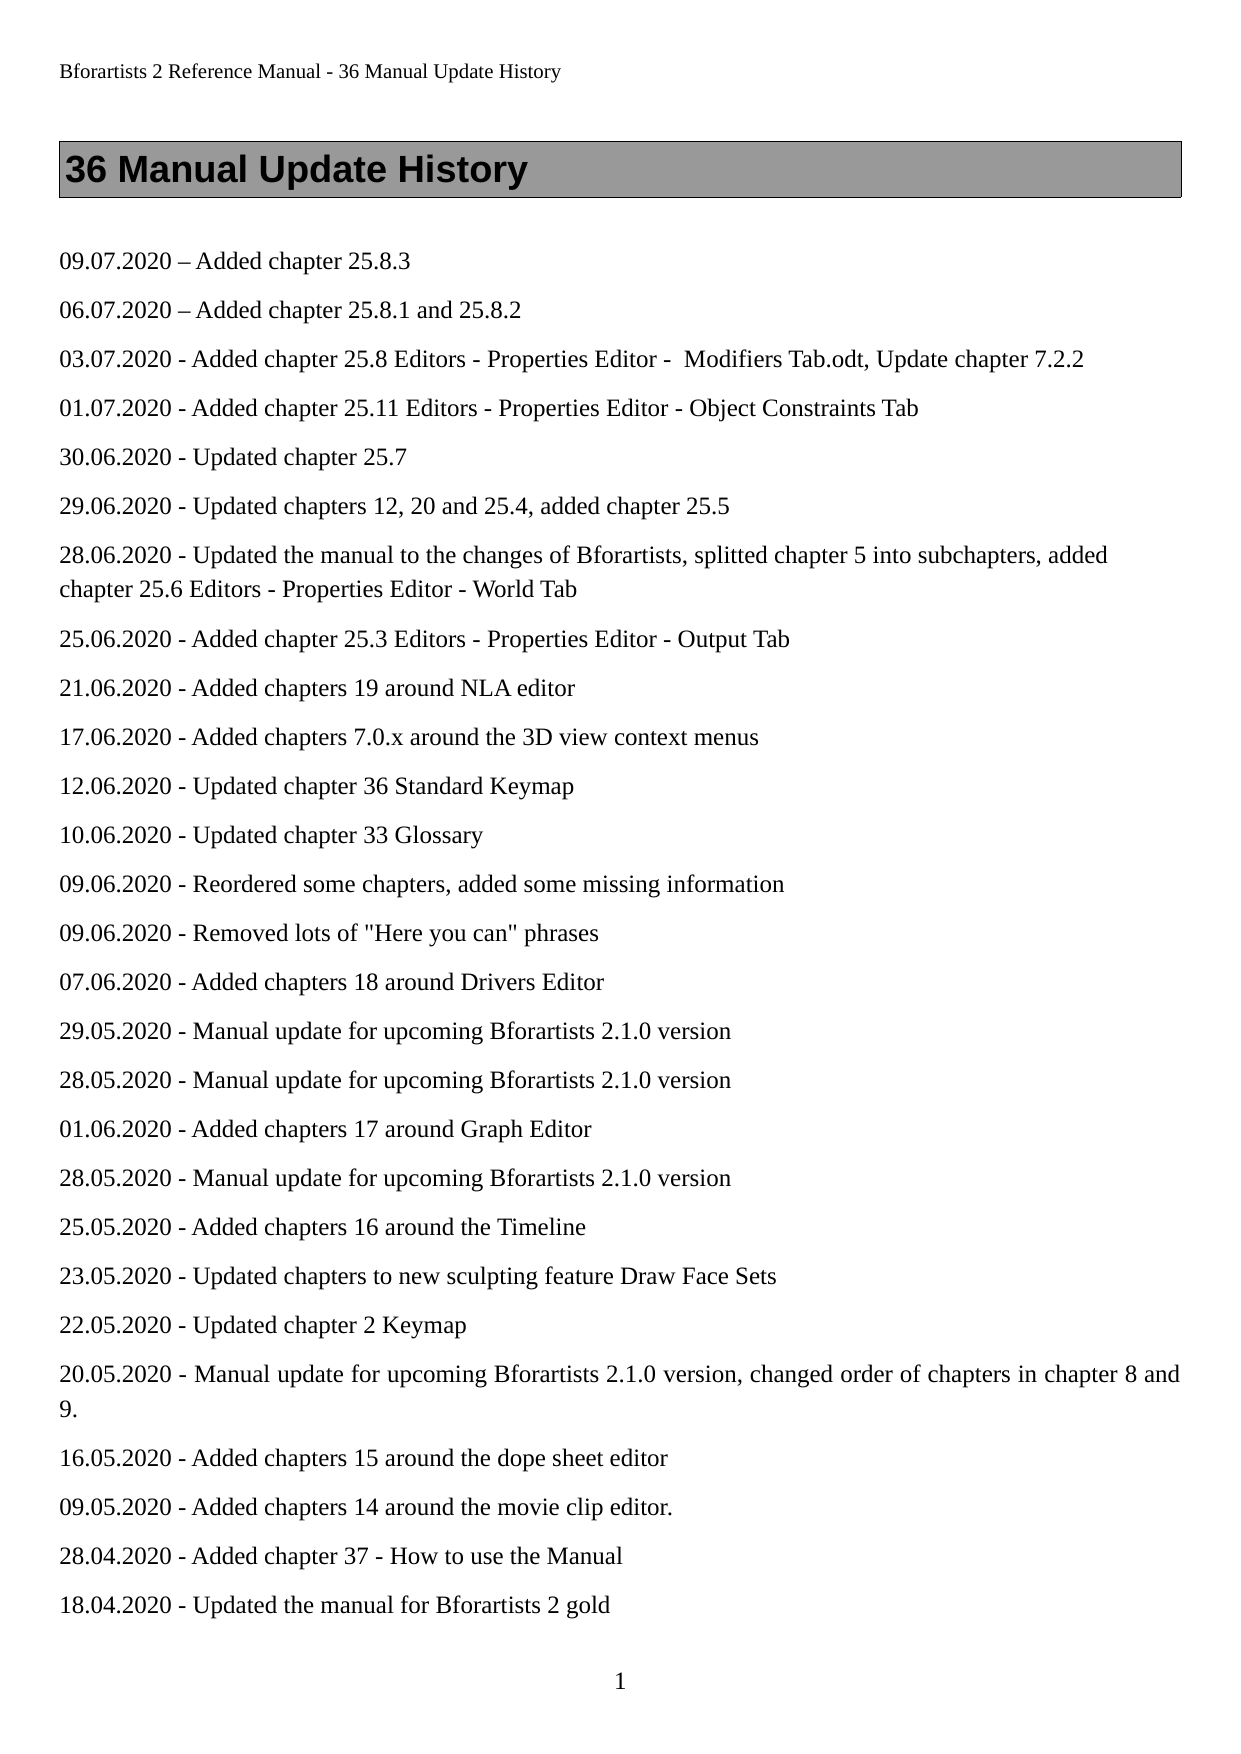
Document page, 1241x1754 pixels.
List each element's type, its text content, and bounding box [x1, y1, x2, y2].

text 01.06.2020 - Added chapters 17 around Graph Editor [59, 1114, 1181, 1143]
text 09.05.2020 - Added chapters 14 around the movie clip editor. [59, 1492, 1181, 1521]
text 12.06.2020 - Updated chapter 36 Standard Keymap [59, 771, 1181, 799]
text 28.05.2020 - Manual update for upcoming Bforartists 2.1.0 version [59, 1163, 1181, 1192]
text 28.04.2020 - Added chapter 37 - How to use the Manual [59, 1541, 1181, 1570]
text 09.07.2020 – Added chapter 25.8.3 [59, 246, 1181, 274]
text 09.06.2020 - Removed lots of "Here you can" phrases [59, 918, 1181, 947]
text 17.06.2020 - Added chapters 7.0.x around the 3D view context menus [59, 722, 1181, 751]
text 09.06.2020 - Reordered some chapters, added some missing information [59, 869, 1181, 898]
text 23.05.2020 - Updated chapters to new sculpting feature Draw Face Sets [59, 1261, 1181, 1290]
text 29.05.2020 - Manual update for upcoming Bforartists 2.1.0 version [59, 1016, 1181, 1045]
text 20.05.2020 - Manual update for upcoming Bforartists 2.1.0 version, changed order of chapters in chapter 8 and 9. [59, 1359, 1181, 1423]
text 10.06.2020 - Updated chapter 33 Glossary [59, 820, 1181, 849]
text 01.07.2020 - Added chapter 25.11 Editors - Properties Editor - Object Constraints Tab [59, 393, 1181, 422]
text 07.06.2020 - Added chapters 18 around Drivers Editor [59, 967, 1181, 996]
text 29.06.2020 - Updated chapters 12, 20 and 25.4, added chapter 25.5 [59, 491, 1181, 520]
text 30.06.2020 - Updated chapter 25.7 [59, 442, 1181, 471]
text 03.07.2020 - Added chapter 25.8 Editors - Properties Editor - Modifiers Tab.odt, Update chapter 7.2.2 [59, 344, 1181, 373]
text 28.05.2020 - Manual update for upcoming Bforartists 2.1.0 version [59, 1065, 1181, 1094]
text 25.05.2020 - Added chapters 16 around the Timeline [59, 1212, 1181, 1241]
text 28.06.2020 - Updated the manual to the changes of Bforartists, splitted chapter 5 into subchapters, added chapter 25.6 Editors - Properties Editor - World Tab [59, 540, 1181, 603]
text 16.05.2020 - Added chapters 15 around the dope sheet editor [59, 1443, 1181, 1472]
text 25.06.2020 - Added chapter 25.3 Editors - Properties Editor - Output Tab [59, 624, 1181, 652]
text 22.05.2020 - Updated chapter 2 Keymap [59, 1311, 1181, 1339]
text 06.07.2020 – Added chapter 25.8.1 and 25.8.2 [59, 295, 1181, 323]
table_header 36 Manual Update History [60, 142, 1181, 197]
text 21.06.2020 - Added chapters 19 around NLA editor [59, 673, 1181, 701]
text 18.04.2020 - Updated the manual for Bforartists 2 gold [59, 1590, 1181, 1619]
